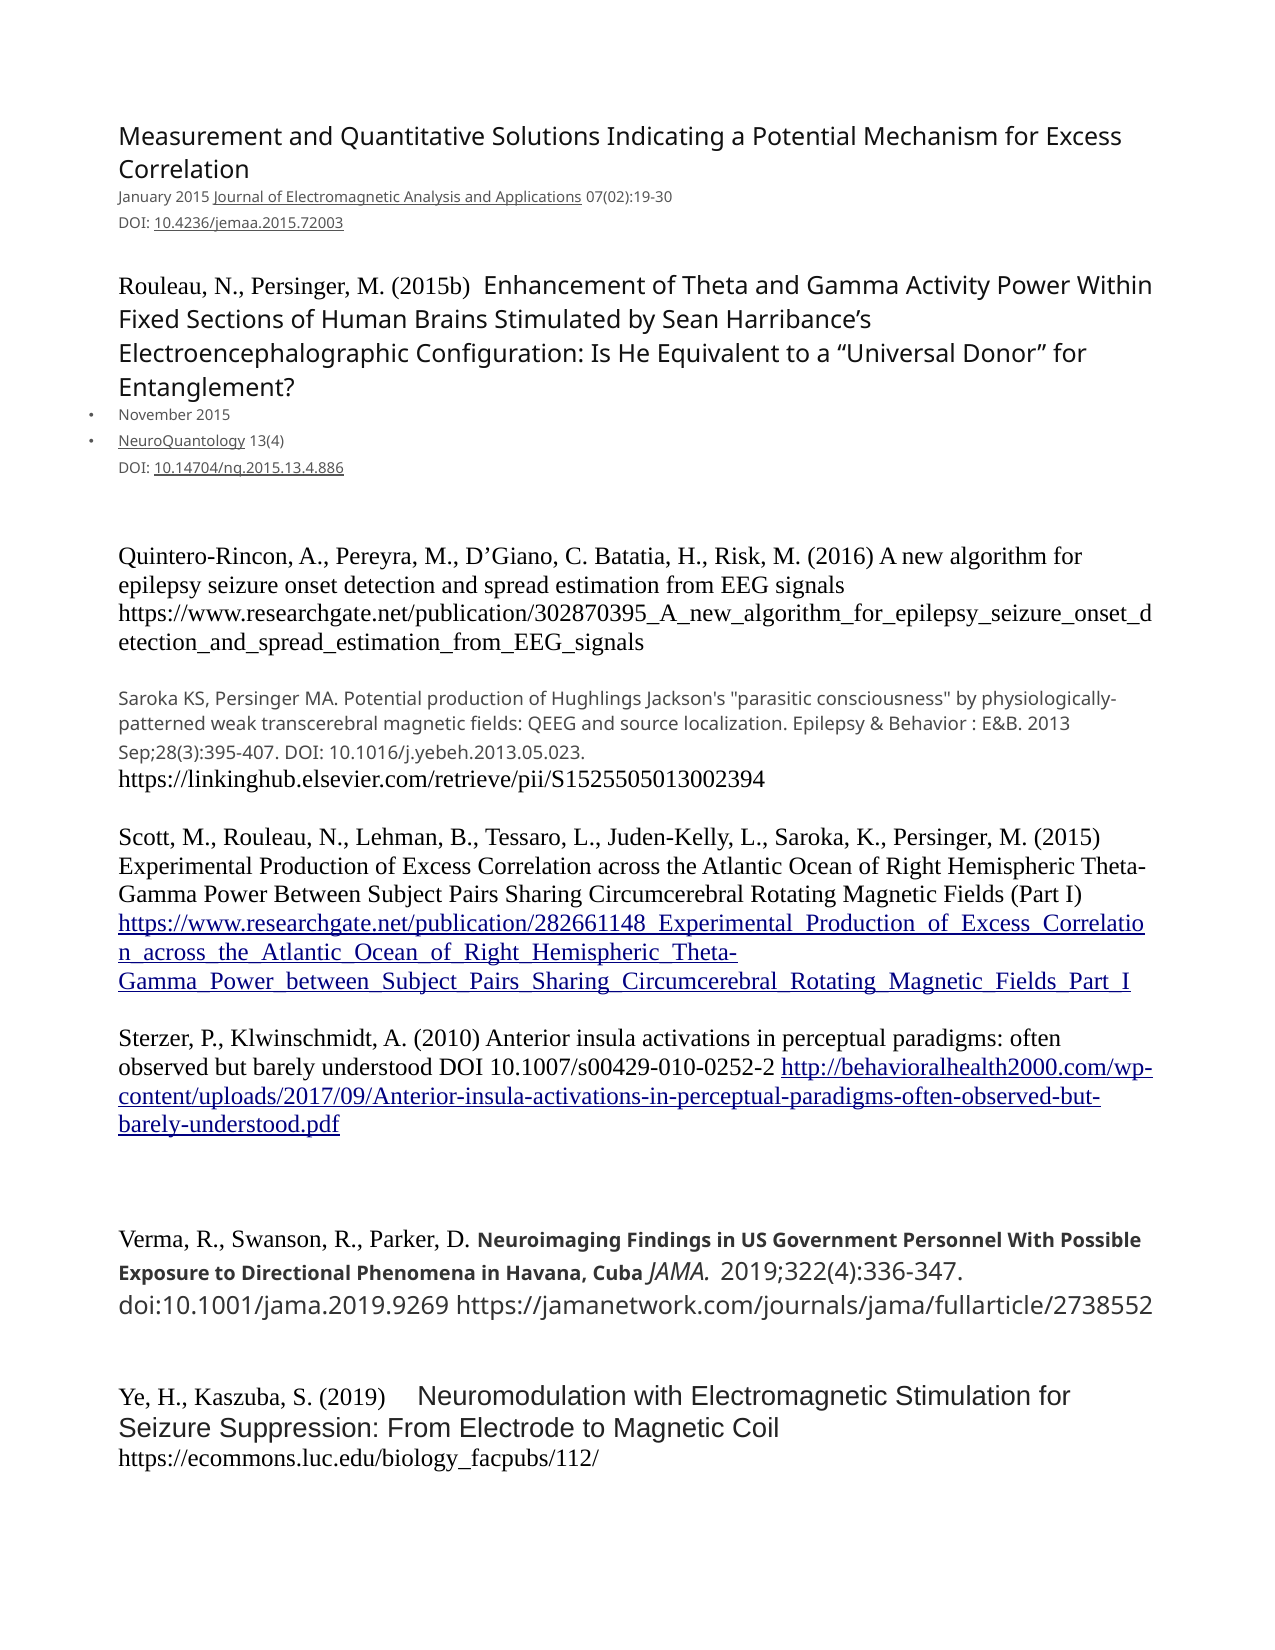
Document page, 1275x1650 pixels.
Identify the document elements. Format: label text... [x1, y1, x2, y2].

list November 2015 [118, 404, 1157, 424]
text Measurement and Quantitative Solutions Indicating a Potential Mechanism for Excess Correlation [118, 118, 1157, 186]
text Verma, R., Swanson, R., Parker, D. Neuroimaging Findings in US Government Personnel With Possible Exposure to Directional Phenomena in Havana, Cuba JAMA. 2019;322(4):336-347. doi:10.1001/jama.2019.9269 https://jamanetwork.com/journals/jama/fullarticle/2738552 [118, 1224, 1157, 1322]
list January 2015 Journal of Electromagnetic Analysis and Applications 07(02):19-30 [118, 186, 1157, 207]
list NeuroQuantology 13(4) [118, 431, 1157, 451]
text Quintero-Rincon, A., Pereyra, M., D’Giano, C. Batatia, H., Risk, M. (2016) A new algorithm for epilepsy seizure onset detection and spread estimation from EEG signals https://www.researchgate.net/publication/302870395_A_new_algorithm_for_epilepsy_seizure_onset_detection_and_spread_estimation_from_EEG_signals [118, 541, 1157, 656]
text https://ecommons.luc.edu/biology_facpubs/112/ [118, 1443, 1157, 1472]
text Sterzer, P., Klwinschmidt, A. (2010) Anterior insula activations in perceptual paradigms: often observed but barely understood DOI 10.1007/s00429-010-0252-2 http://behavioralhealth2000.com/wp-content/uploads/2017/09/Anterior-insula-activations-in-perceptual-paradigms-often-observed-but-barely-understood.pdf [118, 1023, 1157, 1138]
text Ye, H., Kaszuba, S. (2019) Neuromodulation with Electromagnetic Stimulation for Seizure Suppression: From Electrode to Magnetic Coil [118, 1379, 1157, 1443]
text Saroka KS, Persinger MA. Potential production of Hughlings Jackson's "parasitic consciousness" by physiologically-patterned weak transcerebral magnetic fields: QEEG and source localization. Epilepsy & Behavior : E&B. 2013 Sep;28(3):395-407. DOI: 10.1016/j.yebeh.2013.05.023. https://linkinghub.elsevier.com/retrieve/pii/S1525505013002394 [118, 685, 1157, 793]
text Rouleau, N., Persinger, M. (2015b) Enhancement of Theta and Gamma Activity Power Within Fixed Sections of Human Brains Stimulated by Sean Harribance’s Electroencephalographic Configuration: Is He Equivalent to a “Universal Donor” for Entanglement? [118, 268, 1157, 404]
text Scott, M., Rouleau, N., Lehman, B., Tessaro, L., Juden-Kelly, L., Saroka, K., Persinger, M. (2015) Experimental Production of Excess Correlation across the Atlantic Ocean of Right Hemispheric Theta-Gamma Power Between Subject Pairs Sharing Circumcerebral Rotating Magnetic Fields (Part I) https://www.researchgate.net/publication/282661148_Experimental_Production_of_Excess_Correlation_across_the_Atlantic_Ocean_of_Right_Hemispheric_Theta-Gamma_Power_between_Subject_Pairs_Sharing_Circumcerebral_Rotating_Magnetic_Fields_Part_I [118, 822, 1157, 994]
text DOI: 10.4236/jemaa.2015.72003 [118, 213, 1157, 233]
text DOI: 10.14704/nq.2015.13.4.886 [118, 457, 1157, 477]
